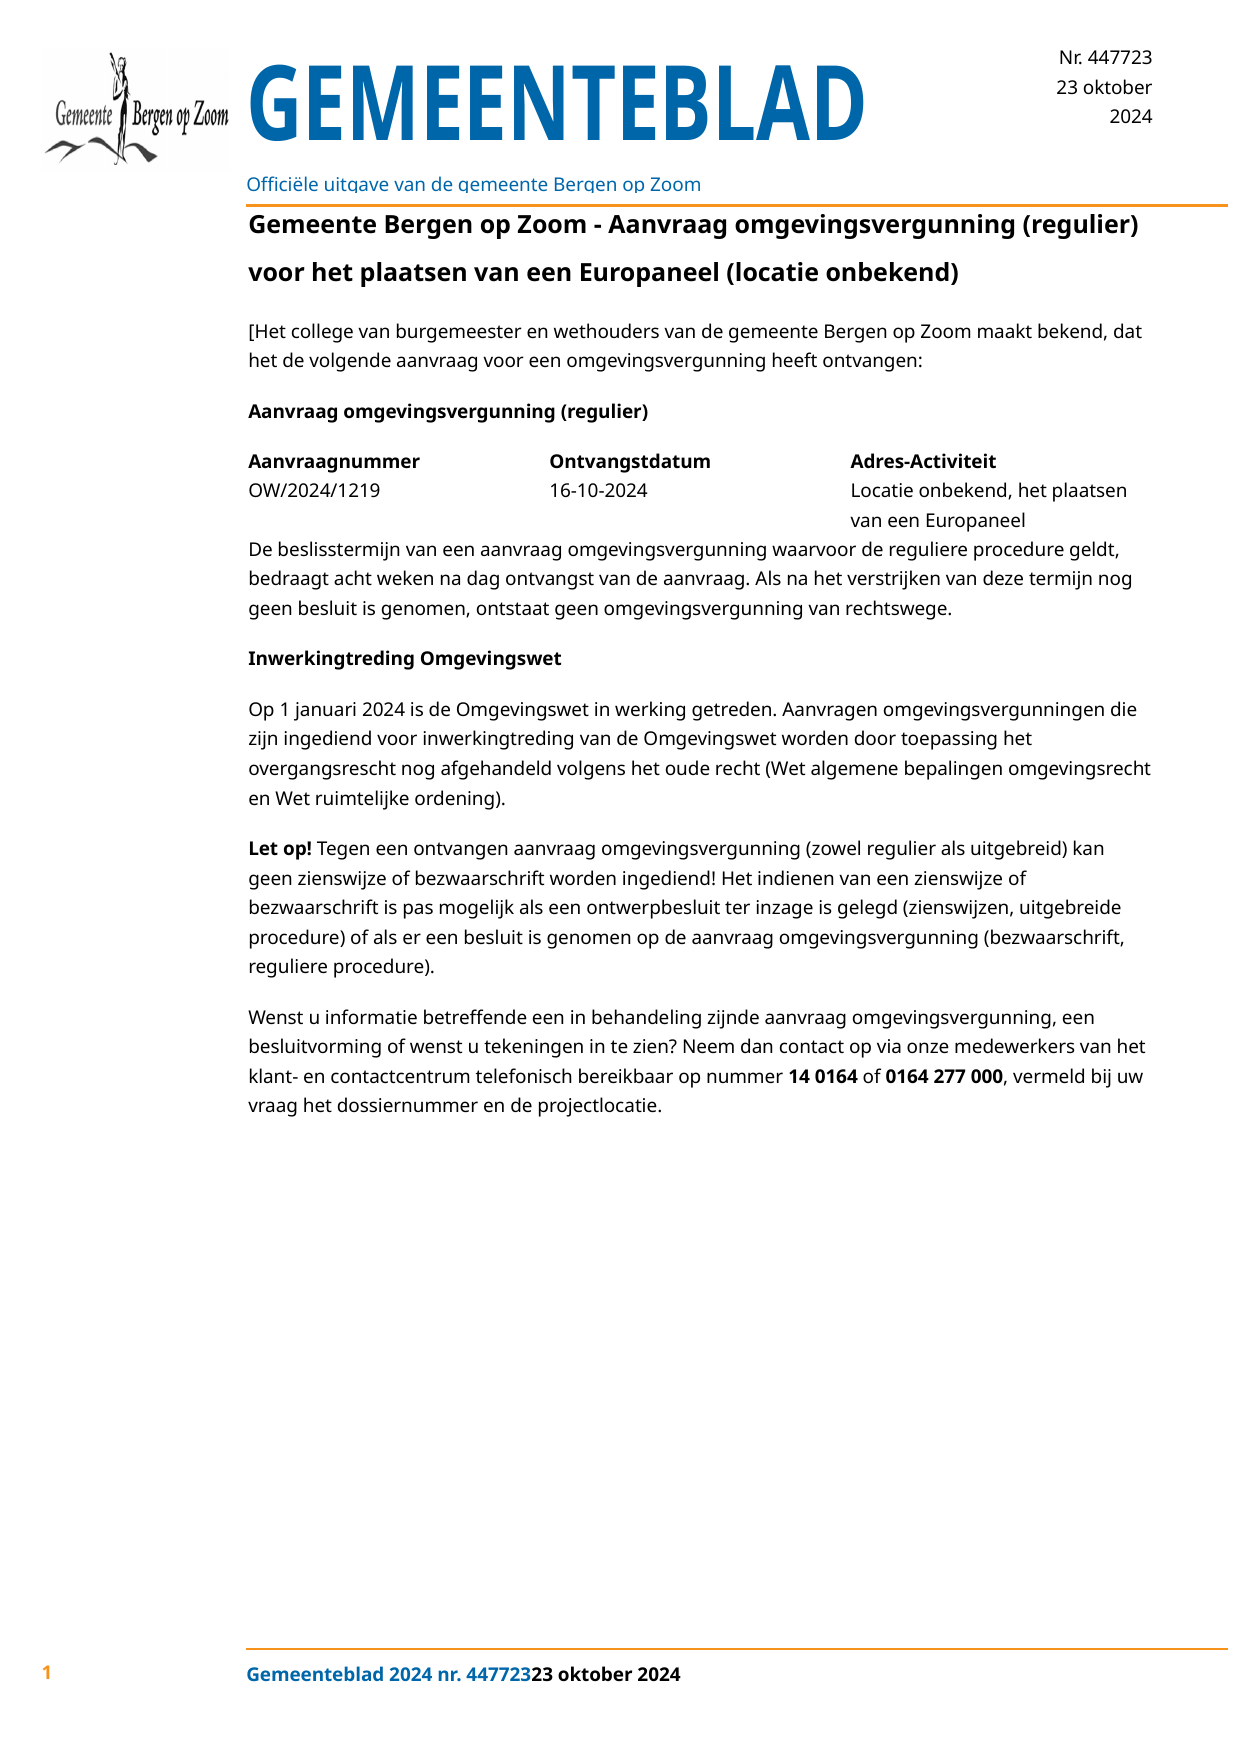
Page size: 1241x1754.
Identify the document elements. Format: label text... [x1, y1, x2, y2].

table_header OW/2024/1219 [248, 478, 549, 533]
picture [41, 47, 231, 172]
table_header Adres-Activiteit [850, 449, 1152, 474]
text Gemeente Bergen op Zoom - Aanvraag omgevingsvergunning (regulier) voor het plaatsen van een Europaneel (locatie onbekend) [248, 207, 1152, 288]
table_header Locatie onbekend, het plaatsen van een Europaneel [850, 478, 1152, 533]
text Op 1 januari 2024 is de Omgevingswet in werking getreden. Aanvragen omgevingsvergunningen die zijn ingediend voor inwerkingtreding van de Omgevingswet worden door toepassing het overgangsrescht nog afgehandeld volgens het oude recht (Wet algemene bepalingen omgevingsrecht en Wet ruimtelijke ordening). [248, 696, 1152, 811]
text [Het college van burgemeester en wethouders van de gemeente Bergen op Zoom maakt bekend, dat het de volgende aanvraag voor een omgevingsvergunning heeft ontvangen: [248, 318, 1152, 373]
text Inwerkingtreding Omgevingswet [248, 646, 1152, 671]
text Aanvraag omgevingsvergunning (regulier) [248, 398, 1152, 424]
table_header Ontvangstdatum [549, 449, 850, 474]
table_header Aanvraagnummer [248, 449, 549, 474]
text Let op! Tegen een ontvangen aanvraag omgevingsvergunning (zowel regulier als uitgebreid) kan geen zienswijze of bezwaarschrift worden ingediend! Het indienen van een zienswijze of bezwaarschrift is pas mogelijk als een ontwerpbesluit ter inzage is gelegd (zienswijzen, uitgebreide procedure) of als er een besluit is genomen op de aanvraag omgevingsvergunning (bezwaarschrift, reguliere procedure). [248, 835, 1152, 979]
text Wenst u informatie betreffende een in behandeling zijnde aanvraag omgevingsvergunning, een besluitvorming of wenst u tekeningen in te zien? Neem dan contact op via onze medewerkers van het klant- en contactcentrum telefonisch bereikbaar op nummer 14 0164 of 0164 277 000, vermeld bij uw vraag het dossiernummer en de projectlocatie. [248, 1004, 1152, 1118]
table_header 16-10-2024 [549, 478, 850, 533]
text De beslisstermijn van een aanvraag omgevingsvergunning waarvoor de reguliere procedure geldt, bedraagt acht weken na dag ontvangst van de aanvraag. Als na het verstrijken van deze termijn nog geen besluit is genomen, ontstaat geen omgevingsvergunning van rechtswege. [248, 536, 1152, 621]
